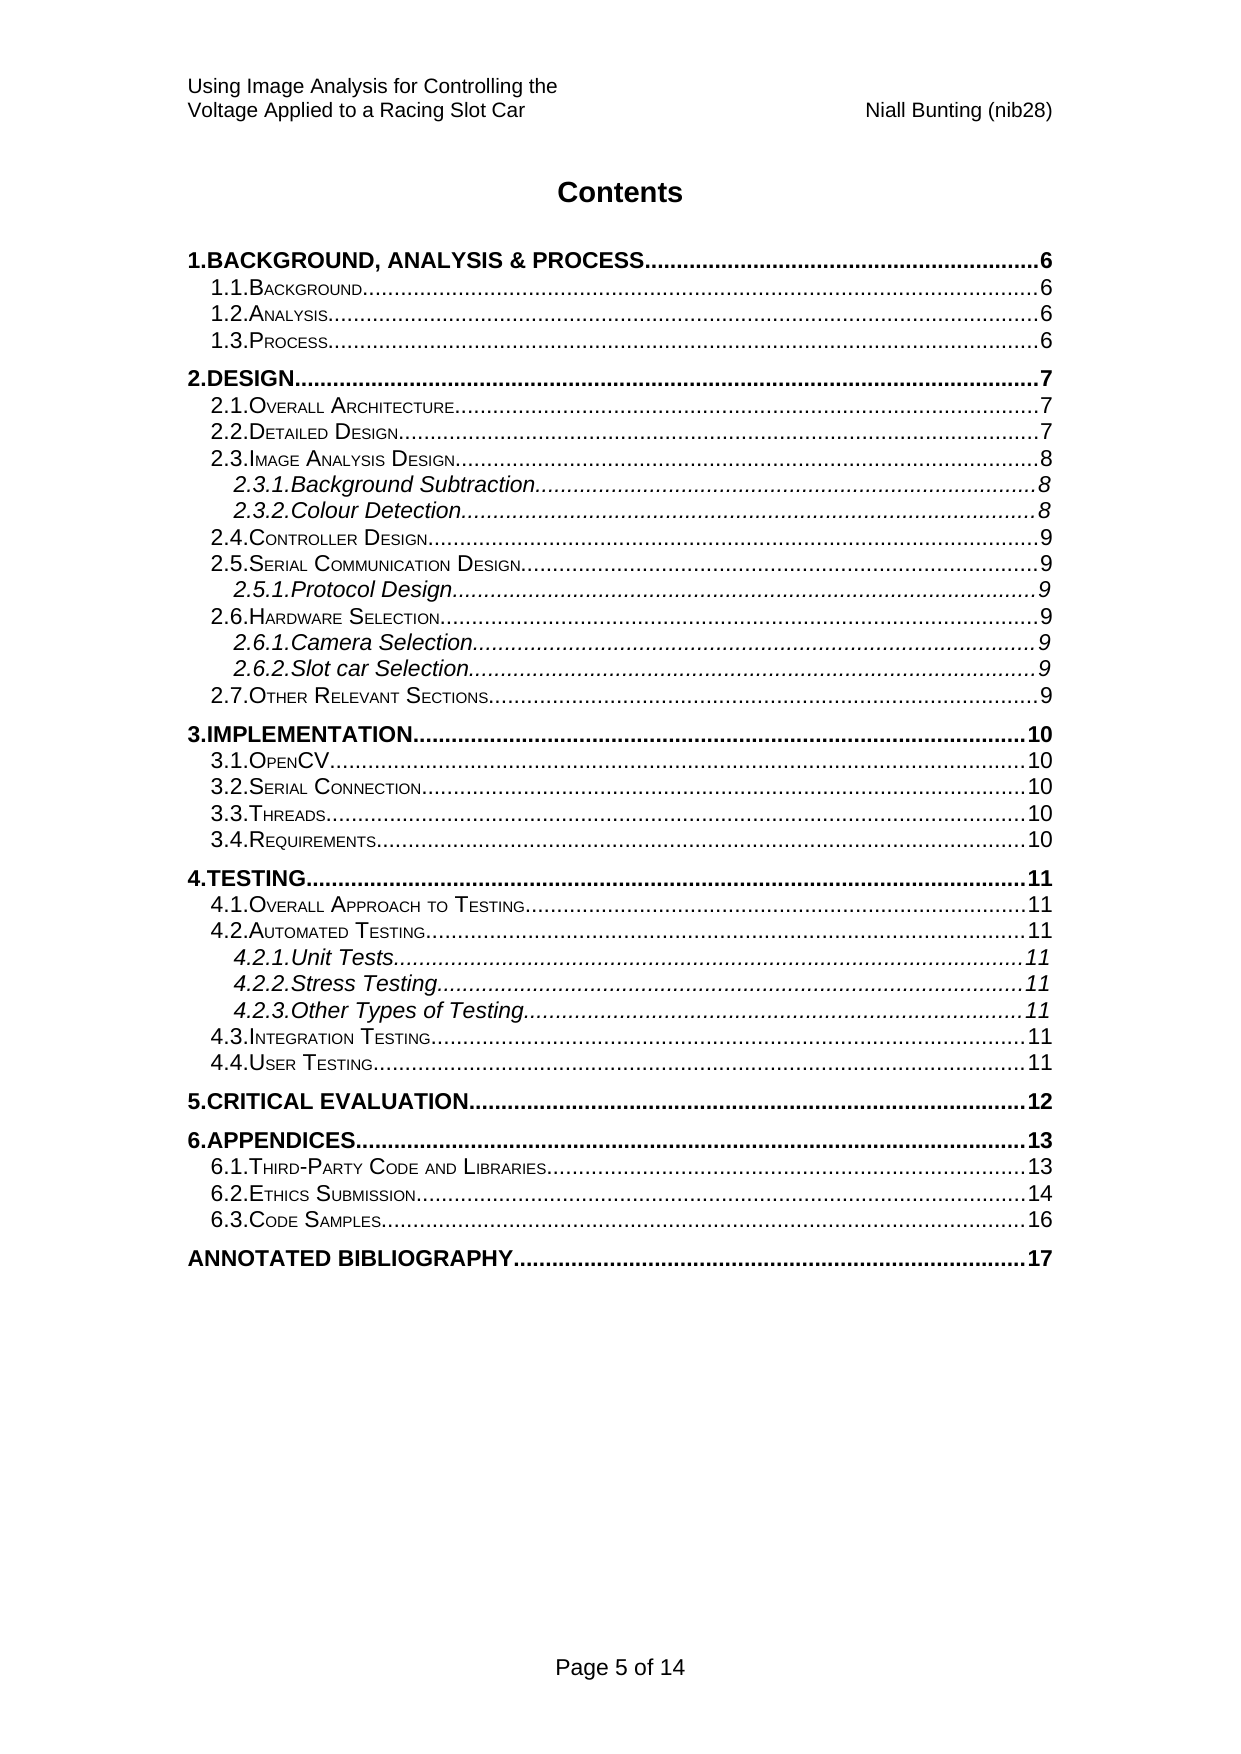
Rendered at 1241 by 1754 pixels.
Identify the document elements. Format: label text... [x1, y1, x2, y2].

text 1.3.Process 6 [210, 327, 1053, 353]
text 4.2.1.Unit Tests 11 [233, 944, 1053, 970]
text Annotated Bibliography 17 [187, 1245, 1053, 1271]
text 3.Implementation 10 [187, 721, 1053, 747]
text 6.2.Ethics Submission 14 [210, 1180, 1053, 1206]
text 2.5.1.Protocol Design 9 [233, 576, 1053, 603]
text 4.3.Integration Testing 11 [210, 1023, 1053, 1049]
text 2.7.Other Relevant Sections 9 [210, 682, 1053, 708]
text 3.4.Requirements 10 [210, 826, 1053, 852]
text 5.Critical Evaluation 12 [187, 1088, 1053, 1114]
text 2.3.Image Analysis Design 8 [210, 444, 1053, 471]
text 6.1.Third-Party Code and Libraries 13 [210, 1153, 1053, 1180]
text 2.2.Detailed Design 7 [210, 418, 1053, 444]
text 2.5.Serial Communication Design 9 [210, 550, 1053, 576]
text 4.Testing 11 [187, 865, 1053, 891]
text 3.2.Serial Connection 10 [210, 773, 1053, 799]
text 6.3.Code Samples 16 [210, 1206, 1053, 1232]
text 4.1.Overall Approach to Testing 11 [210, 891, 1053, 917]
text 4.4.User Testing 11 [210, 1049, 1053, 1076]
text 2.3.2.Colour Detection 8 [233, 497, 1053, 523]
text 4.2.2.Stress Testing 11 [233, 970, 1053, 997]
text 6.Appendices 13 [187, 1127, 1053, 1153]
text 2.1.Overall Architecture 7 [210, 392, 1053, 418]
text Contents [187, 175, 1053, 209]
text 3.1.OpenCV 10 [210, 747, 1053, 773]
text 4.2.Automated Testing 11 [210, 917, 1053, 944]
text 2.6.Hardware Selection 9 [210, 603, 1053, 629]
text 2.4.Controller Design 9 [210, 523, 1053, 550]
text 4.2.3.Other Types of Testing 11 [233, 997, 1053, 1023]
text 2.6.1.Camera Selection 9 [233, 629, 1053, 655]
text 1.Background, Analysis & Process 6 [187, 247, 1053, 274]
text 2.3.1.Background Subtraction 8 [233, 471, 1053, 497]
text 2.Design 7 [187, 365, 1053, 392]
text 1.1.Background 6 [210, 274, 1053, 300]
text 1.2.Analysis 6 [210, 300, 1053, 327]
text 3.3.Threads 10 [210, 799, 1053, 826]
text 2.6.2.Slot car Selection 9 [233, 655, 1053, 682]
